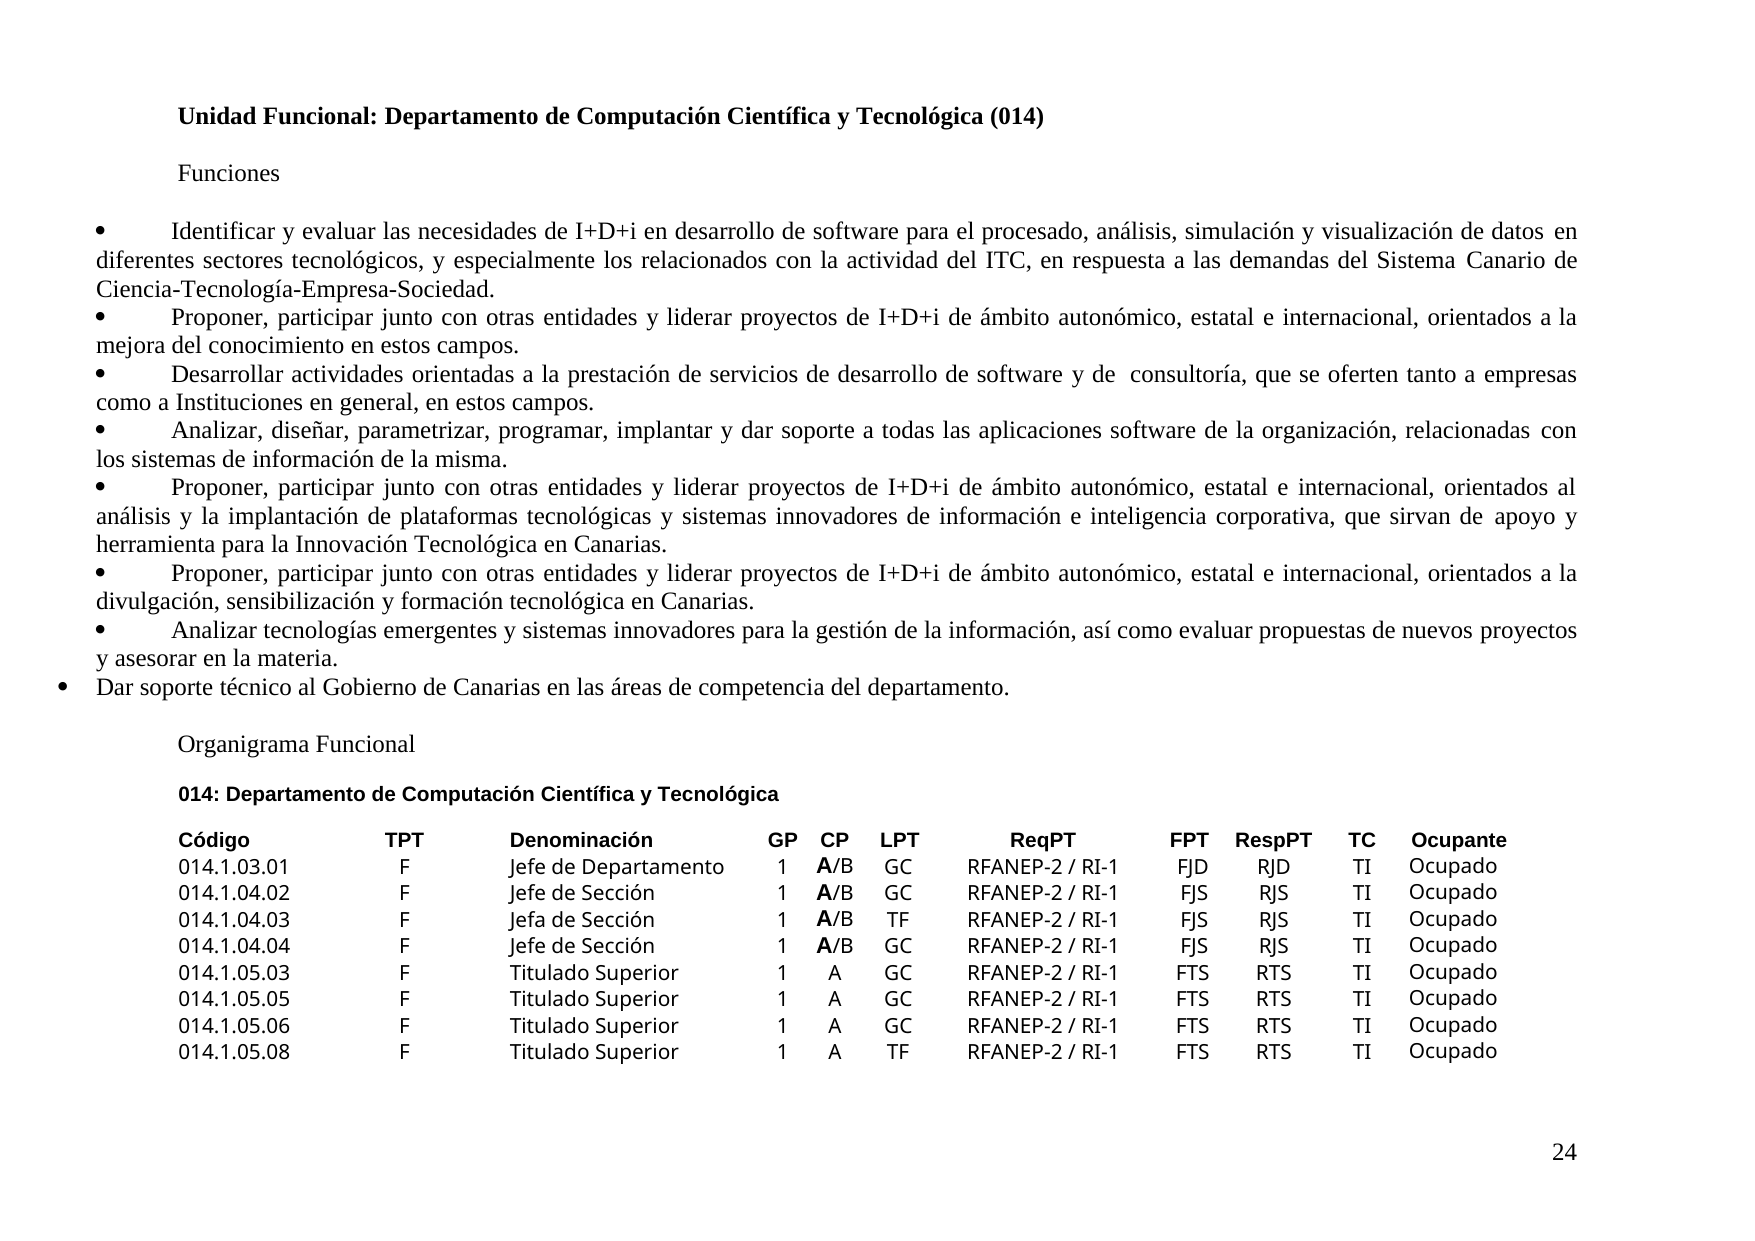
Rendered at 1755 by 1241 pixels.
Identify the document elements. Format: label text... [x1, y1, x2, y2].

table_cell A/B [807, 881, 866, 907]
table_cell Titulado Superior [467, 960, 742, 987]
table_cell F [336, 881, 467, 907]
table_cell FTS [1146, 1013, 1222, 1040]
table_cell TI [1330, 854, 1394, 881]
list Desarrollar actividades orientadas a la prestación de servicios de desarrollo de software y de consultoría, que se oferten tanto a empresas como a Instituciones en general, en estos campos. [96, 360, 1577, 416]
table_cell RJS [1222, 881, 1330, 907]
table_cell 014.1.05.03 [157, 960, 336, 987]
table_cell Jefe de Departamento [467, 854, 742, 881]
table_cell GC [866, 854, 941, 881]
table_cell TF [866, 1040, 941, 1066]
table_cell Denominación [467, 818, 742, 854]
table_cell Ocupado [1394, 1013, 1528, 1040]
table_cell RespPT [1222, 818, 1330, 854]
list Analizar tecnologías emergentes y sistemas innovadores para la gestión de la información, así como evaluar propuestas de nuevos proyectos y asesorar en la materia. [96, 616, 1577, 672]
table_cell 1 [742, 934, 807, 960]
table_cell TI [1330, 1013, 1394, 1040]
table_cell RJS [1222, 934, 1330, 960]
table_cell RFANEP-2 / RI-1 [941, 854, 1146, 881]
table_cell CP [807, 818, 866, 854]
table_cell RFANEP-2 / RI-1 [941, 1013, 1146, 1040]
table_cell Jefe de Sección [467, 881, 742, 907]
table_cell A [807, 1013, 866, 1040]
table_cell RFANEP-2 / RI-1 [941, 960, 1146, 987]
table_cell Ocupado [1394, 907, 1528, 934]
table_cell FJD [1146, 854, 1222, 881]
list Proponer, participar junto con otras entidades y liderar proyectos de I+D+i de ámbito autonómico, estatal e internacional, orientados a la divulgación, sensibilización y formación tecnológica en Canarias. [96, 559, 1577, 615]
table_cell 014.1.04.02 [157, 881, 336, 907]
table_cell RFANEP-2 / RI-1 [941, 881, 1146, 907]
table_cell RFANEP-2 / RI-1 [941, 1040, 1146, 1066]
table_cell A/B [807, 934, 866, 960]
table_cell GP [742, 818, 807, 854]
table_cell 014.1.04.04 [157, 934, 336, 960]
table_cell A [807, 987, 866, 1013]
table_cell Ocupado [1394, 881, 1528, 907]
table_cell F [336, 934, 467, 960]
table_cell 1 [742, 987, 807, 1013]
list Identificar y evaluar las necesidades de I+D+i en desarrollo de software para el procesado, análisis, simulación y visualización de datos en diferentes sectores tecnológicos, y especialmente los relacionados con la actividad del ITC, en respuesta a las demandas del Sistema Canario de Ciencia-Tecnología-Empresa-Sociedad. [96, 216, 1577, 302]
table_cell A/B [807, 907, 866, 934]
table_cell RFANEP-2 / RI-1 [941, 907, 1146, 934]
table_cell 014.1.05.06 [157, 1013, 336, 1040]
table_cell TI [1330, 987, 1394, 1013]
table_cell A [807, 1040, 866, 1066]
table_cell FTS [1146, 987, 1222, 1013]
table_cell RTS [1222, 960, 1330, 987]
table_cell RJD [1222, 854, 1330, 881]
table_cell FPT [1146, 818, 1222, 854]
table_cell F [336, 1040, 467, 1066]
table_cell 014.1.05.08 [157, 1040, 336, 1066]
table_cell TI [1330, 1040, 1394, 1066]
table_cell GC [866, 1013, 941, 1040]
table_cell TI [1330, 907, 1394, 934]
table_cell TF [866, 907, 941, 934]
table_cell Ocupado [1394, 987, 1528, 1013]
table_header 014: Departamento de Computación Científica y Tecnológica [157, 783, 1528, 818]
table_cell Ocupado [1394, 854, 1528, 881]
table_cell F [336, 854, 467, 881]
list Proponer, participar junto con otras entidades y liderar proyectos de I+D+i de ámbito autonómico, estatal e internacional, orientados a la mejora del conocimiento en estos campos. [96, 303, 1577, 359]
table_cell 1 [742, 1040, 807, 1066]
table_cell Ocupado [1394, 960, 1528, 987]
table_cell RFANEP-2 / RI-1 [941, 934, 1146, 960]
table_cell GC [866, 881, 941, 907]
table_cell TPT [336, 818, 467, 854]
table_cell A [807, 960, 866, 987]
table_cell TI [1330, 934, 1394, 960]
table_cell TC [1330, 818, 1394, 854]
table_cell FTS [1146, 1040, 1222, 1066]
subtitle Unidad Funcional: Departamento de Computación Científica y Tecnológica (014) [177, 101, 1600, 130]
table_cell 014.1.04.03 [157, 907, 336, 934]
table_cell Titulado Superior [467, 1013, 742, 1040]
list Analizar, diseñar, parametrizar, programar, implantar y dar soporte a todas las aplicaciones software de la organización, relacionadas con los sistemas de información de la misma. [96, 416, 1577, 473]
table_cell 1 [742, 960, 807, 987]
table_cell TI [1330, 960, 1394, 987]
text Funciones [177, 158, 1600, 187]
table_cell A/B [807, 854, 866, 881]
table_cell F [336, 960, 467, 987]
table_cell 014.1.03.01 [157, 854, 336, 881]
table_cell LPT [866, 818, 941, 854]
table_cell GC [866, 987, 941, 1013]
table_cell 1 [742, 907, 807, 934]
table_cell RTS [1222, 1013, 1330, 1040]
table_cell TI [1330, 881, 1394, 907]
table_cell RJS [1222, 907, 1330, 934]
table_cell Jefe de Sección [467, 934, 742, 960]
table_cell Jefa de Sección [467, 907, 742, 934]
table_cell Ocupado [1394, 1040, 1528, 1066]
table_cell RTS [1222, 1040, 1330, 1066]
table_cell Código [157, 818, 336, 854]
table_cell F [336, 907, 467, 934]
list Dar soporte técnico al Gobierno de Canarias en las áreas de competencia del departamento. [58, 672, 1600, 701]
table_cell FJS [1146, 907, 1222, 934]
table_cell 014.1.05.05 [157, 987, 336, 1013]
text Organigrama Funcional [177, 729, 1600, 758]
table_cell RTS [1222, 987, 1330, 1013]
table_cell GC [866, 934, 941, 960]
table_cell Titulado Superior [467, 1040, 742, 1066]
list Proponer, participar junto con otras entidades y liderar proyectos de I+D+i de ámbito autonómico, estatal e internacional, orientados al análisis y la implantación de plataformas tecnológicas y sistemas innovadores de información e inteligencia corporativa, que sirvan de apoyo y herramienta para la Innovación Tecnológica en Canarias. [96, 473, 1577, 558]
table_cell 1 [742, 854, 807, 881]
table_cell 1 [742, 881, 807, 907]
table_cell 1 [742, 1013, 807, 1040]
table_cell Ocupante [1394, 818, 1528, 854]
table_cell FJS [1146, 881, 1222, 907]
table_cell ReqPT [941, 818, 1146, 854]
table_cell Titulado Superior [467, 987, 742, 1013]
table_cell FJS [1146, 934, 1222, 960]
table_cell Ocupado [1394, 934, 1528, 960]
table_cell F [336, 987, 467, 1013]
table_cell GC [866, 960, 941, 987]
table_cell F [336, 1013, 467, 1040]
table_cell FTS [1146, 960, 1222, 987]
table_cell RFANEP-2 / RI-1 [941, 987, 1146, 1013]
